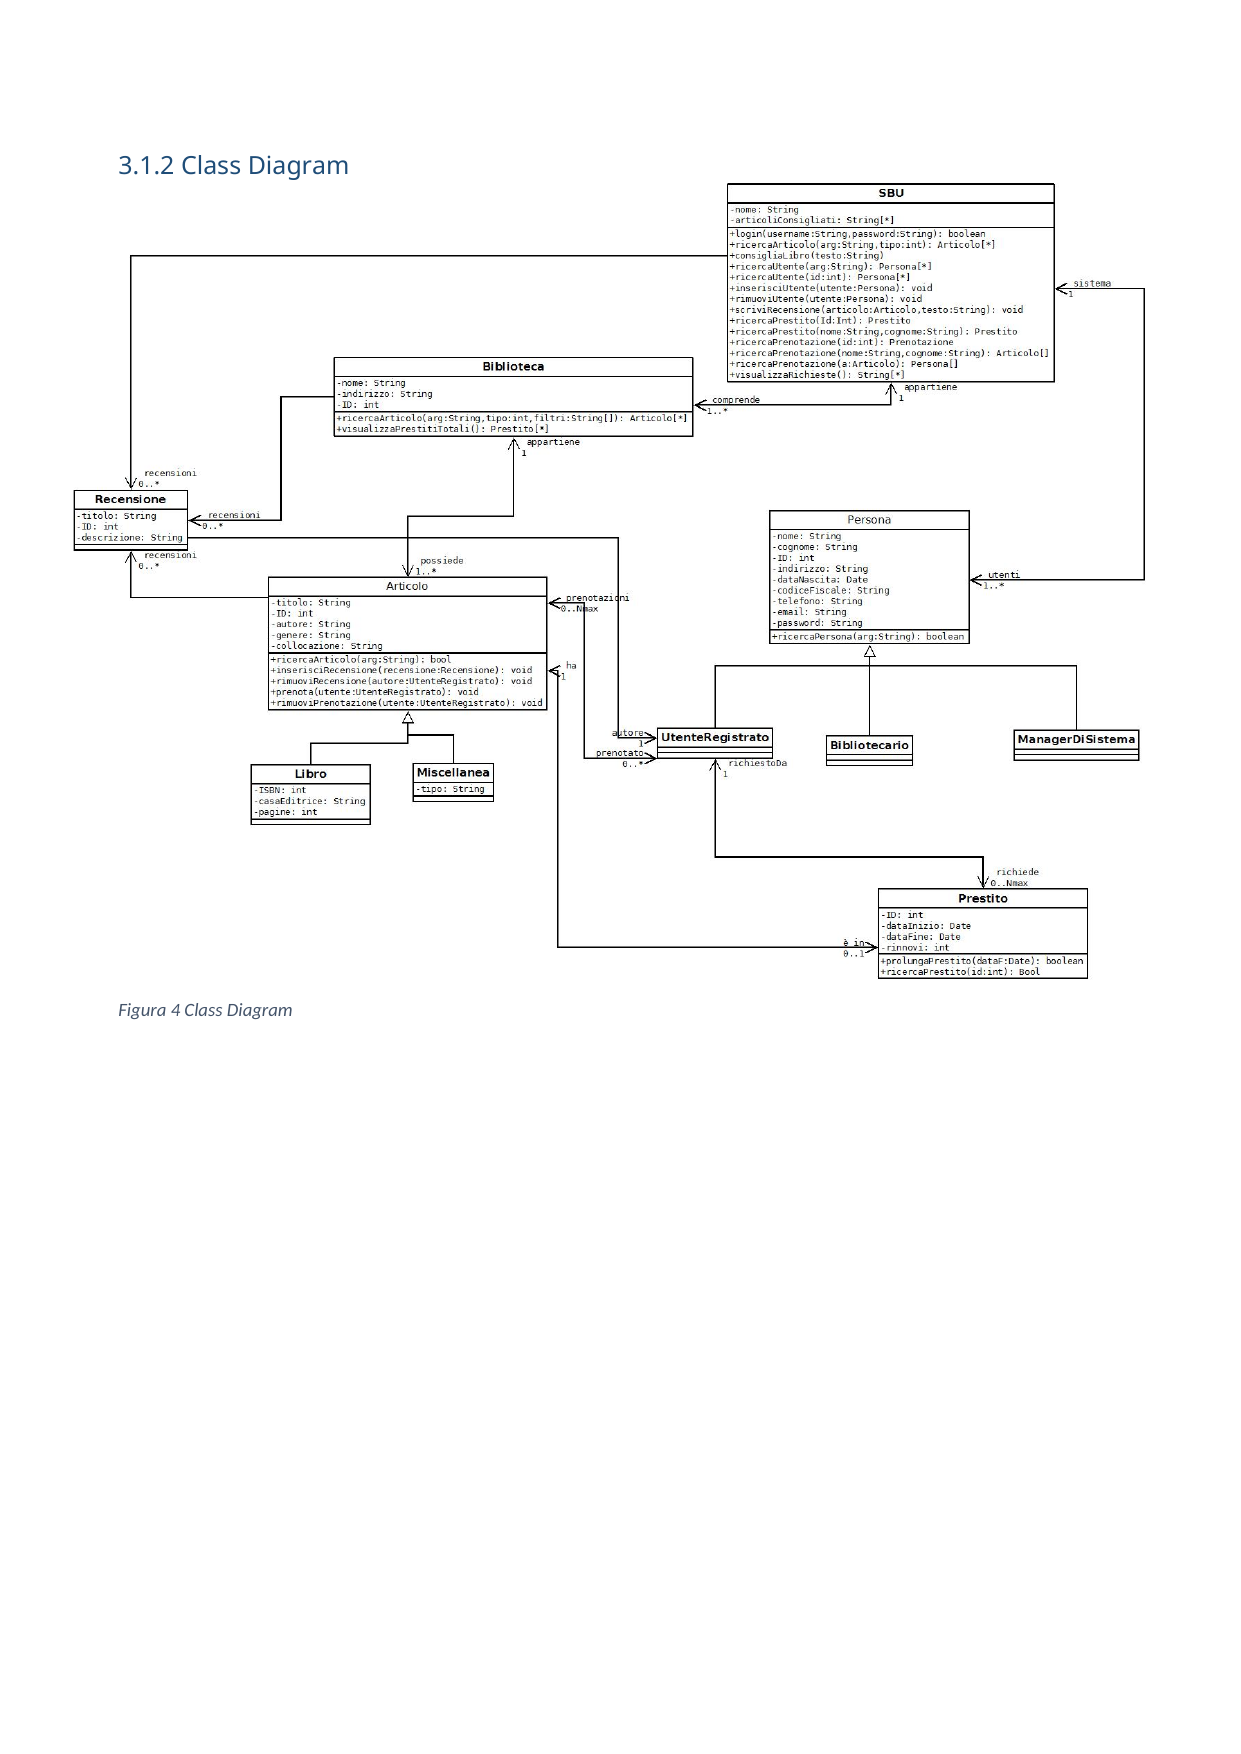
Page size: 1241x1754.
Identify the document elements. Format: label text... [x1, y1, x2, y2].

subtitle 3.1.2 Class Diagram [118, 148, 1122, 182]
picture [73, 183, 1146, 980]
text Figura 4 Class Diagram [118, 998, 1122, 1021]
